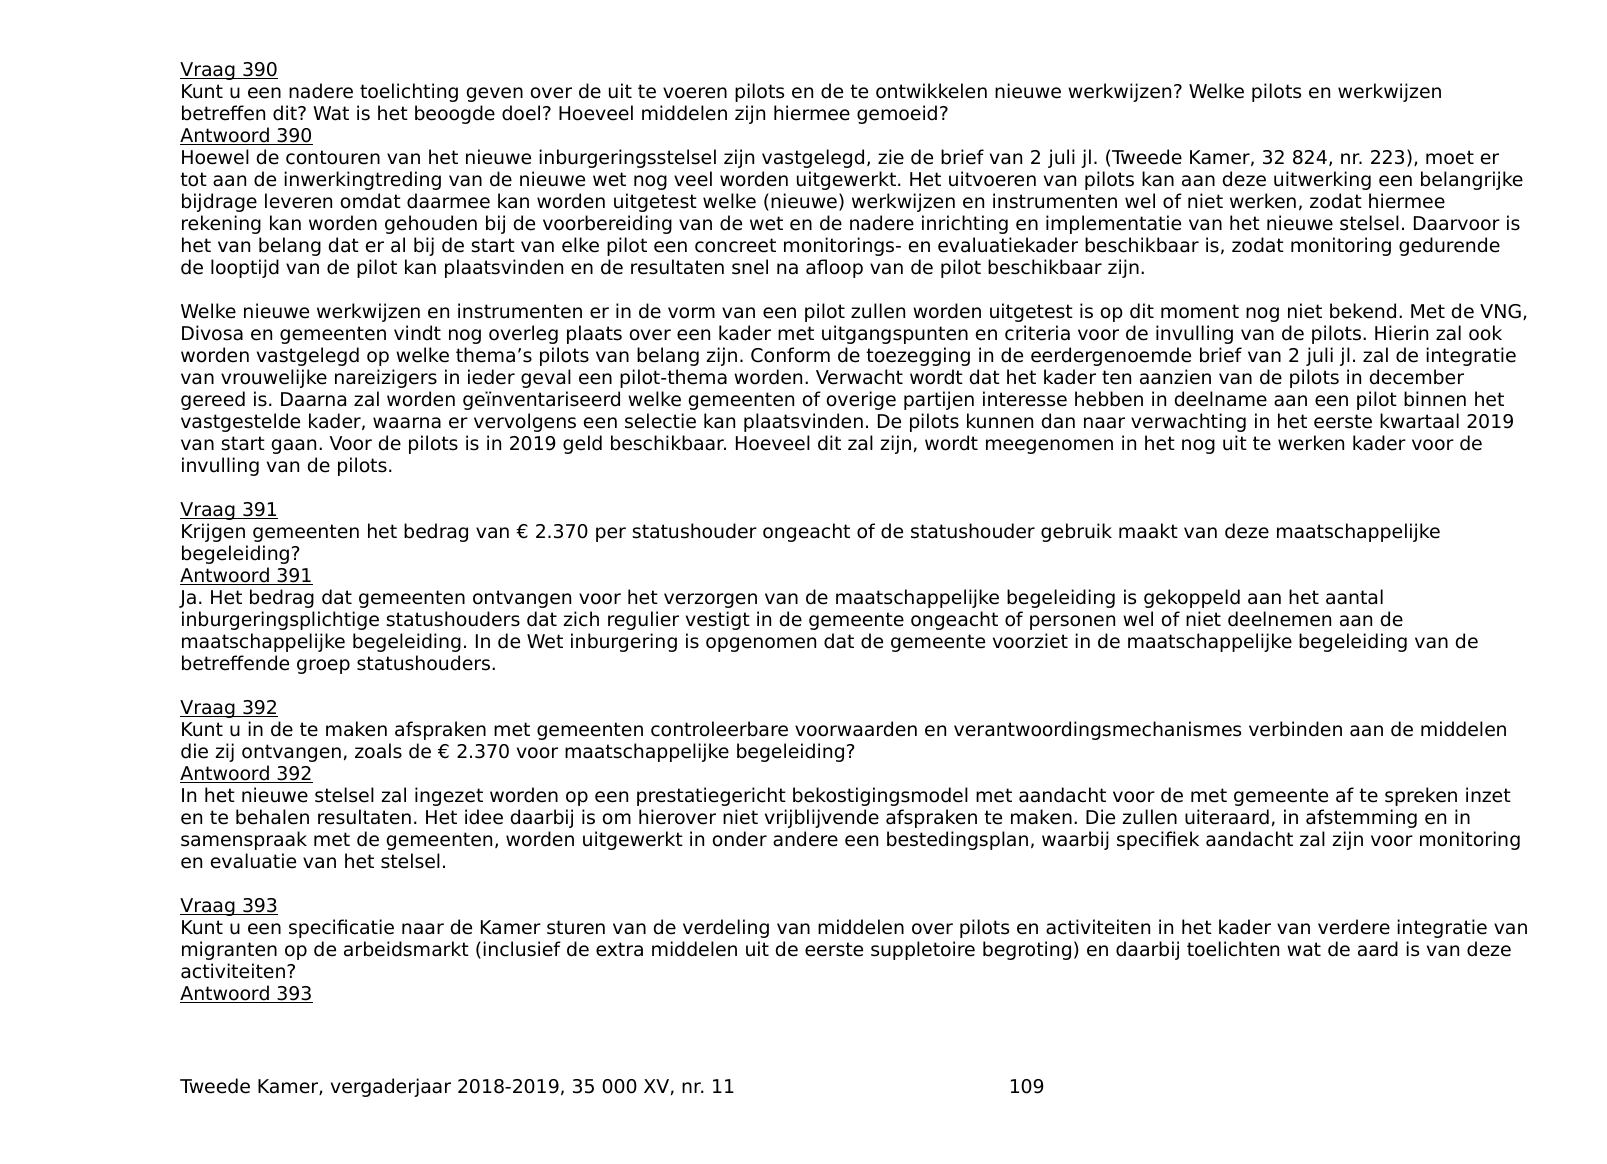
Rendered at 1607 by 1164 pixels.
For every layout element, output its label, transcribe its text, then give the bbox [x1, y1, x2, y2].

text Antwoord 390 [180, 125, 1529, 147]
text Vraag 390 [180, 59, 1529, 81]
text Antwoord 392 [180, 763, 1529, 785]
text Vraag 392 [180, 697, 1529, 719]
text Antwoord 391 [180, 565, 1529, 587]
text Krijgen gemeenten het bedrag van € 2.370 per statushouder ongeacht of de statushouder gebruik maakt van deze maatschappelijke begeleiding? [180, 521, 1529, 565]
text Kunt u een nadere toelichting geven over de uit te voeren pilots en de te ontwikkelen nieuwe werkwijzen? Welke pilots en werkwijzen betreffen dit? Wat is het beoogde doel? Hoeveel middelen zijn hiermee gemoeid? [180, 81, 1529, 125]
text Hoewel de contouren van het nieuwe inburgeringsstelsel zijn vastgelegd, zie de brief van 2 juli jl. (Tweede Kamer, 32 824, nr. 223), moet er tot aan de inwerkingtreding van de nieuwe wet nog veel worden uitgewerkt. Het uitvoeren van pilots kan aan deze uitwerking een belangrijke bijdrage leveren omdat daarmee kan worden uitgetest welke (nieuwe) werkwijzen en instrumenten wel of niet werken, zodat hiermee rekening kan worden gehouden bij de voorbereiding van de wet en de nadere inrichting en implementatie van het nieuwe stelsel. Daarvoor is het van belang dat er al bij de start van elke pilot een concreet monitorings- en evaluatiekader beschikbaar is, zodat monitoring gedurende de looptijd van de pilot kan plaatsvinden en de resultaten snel na afloop van de pilot beschikbaar zijn. [180, 147, 1529, 279]
text Kunt u een specificatie naar de Kamer sturen van de verdeling van middelen over pilots en activiteiten in het kader van verdere integratie van migranten op de arbeidsmarkt (inclusief de extra middelen uit de eerste suppletoire begroting) en daarbij toelichten wat de aard is van deze activiteiten? [180, 917, 1529, 983]
text Kunt u in de te maken afspraken met gemeenten controleerbare voorwaarden en verantwoordingsmechanismes verbinden aan de middelen die zij ontvangen, zoals de € 2.370 voor maatschappelijke begeleiding? [180, 719, 1529, 763]
text In het nieuwe stelsel zal ingezet worden op een prestatiegericht bekostigingsmodel met aandacht voor de met gemeente af te spreken inzet en te behalen resultaten. Het idee daarbij is om hierover niet vrijblijvende afspraken te maken. Die zullen uiteraard, in afstemming en in samenspraak met de gemeenten, worden uitgewerkt in onder andere een bestedingsplan, waarbij specifiek aandacht zal zijn voor monitoring en evaluatie van het stelsel. [180, 785, 1529, 873]
text Ja. Het bedrag dat gemeenten ontvangen voor het verzorgen van de maatschappelijke begeleiding is gekoppeld aan het aantal inburgeringsplichtige statushouders dat zich regulier vestigt in de gemeente ongeacht of personen wel of niet deelnemen aan de maatschappelijke begeleiding. In de Wet inburgering is opgenomen dat de gemeente voorziet in de maatschappelijke begeleiding van de betreffende groep statushouders. [180, 587, 1529, 675]
text Vraag 391 [180, 499, 1529, 521]
text Antwoord 393 [180, 983, 1529, 1005]
text Vraag 393 [180, 895, 1529, 917]
text Welke nieuwe werkwijzen en instrumenten er in de vorm van een pilot zullen worden uitgetest is op dit moment nog niet bekend. Met de VNG, Divosa en gemeenten vindt nog overleg plaats over een kader met uitgangspunten en criteria voor de invulling van de pilots. Hierin zal ook worden vastgelegd op welke thema’s pilots van belang zijn. Conform de toezegging in de eerdergenoemde brief van 2 juli jl. zal de integratie van vrouwelijke nareizigers in ieder geval een pilot-thema worden. Verwacht wordt dat het kader ten aanzien van de pilots in december gereed is. Daarna zal worden geïnventariseerd welke gemeenten of overige partijen interesse hebben in deelname aan een pilot binnen het vastgestelde kader, waarna er vervolgens een selectie kan plaatsvinden. De pilots kunnen dan naar verwachting in het eerste kwartaal 2019 van start gaan. Voor de pilots is in 2019 geld beschikbaar. Hoeveel dit zal zijn, wordt meegenomen in het nog uit te werken kader voor de invulling van de pilots. [180, 301, 1529, 477]
